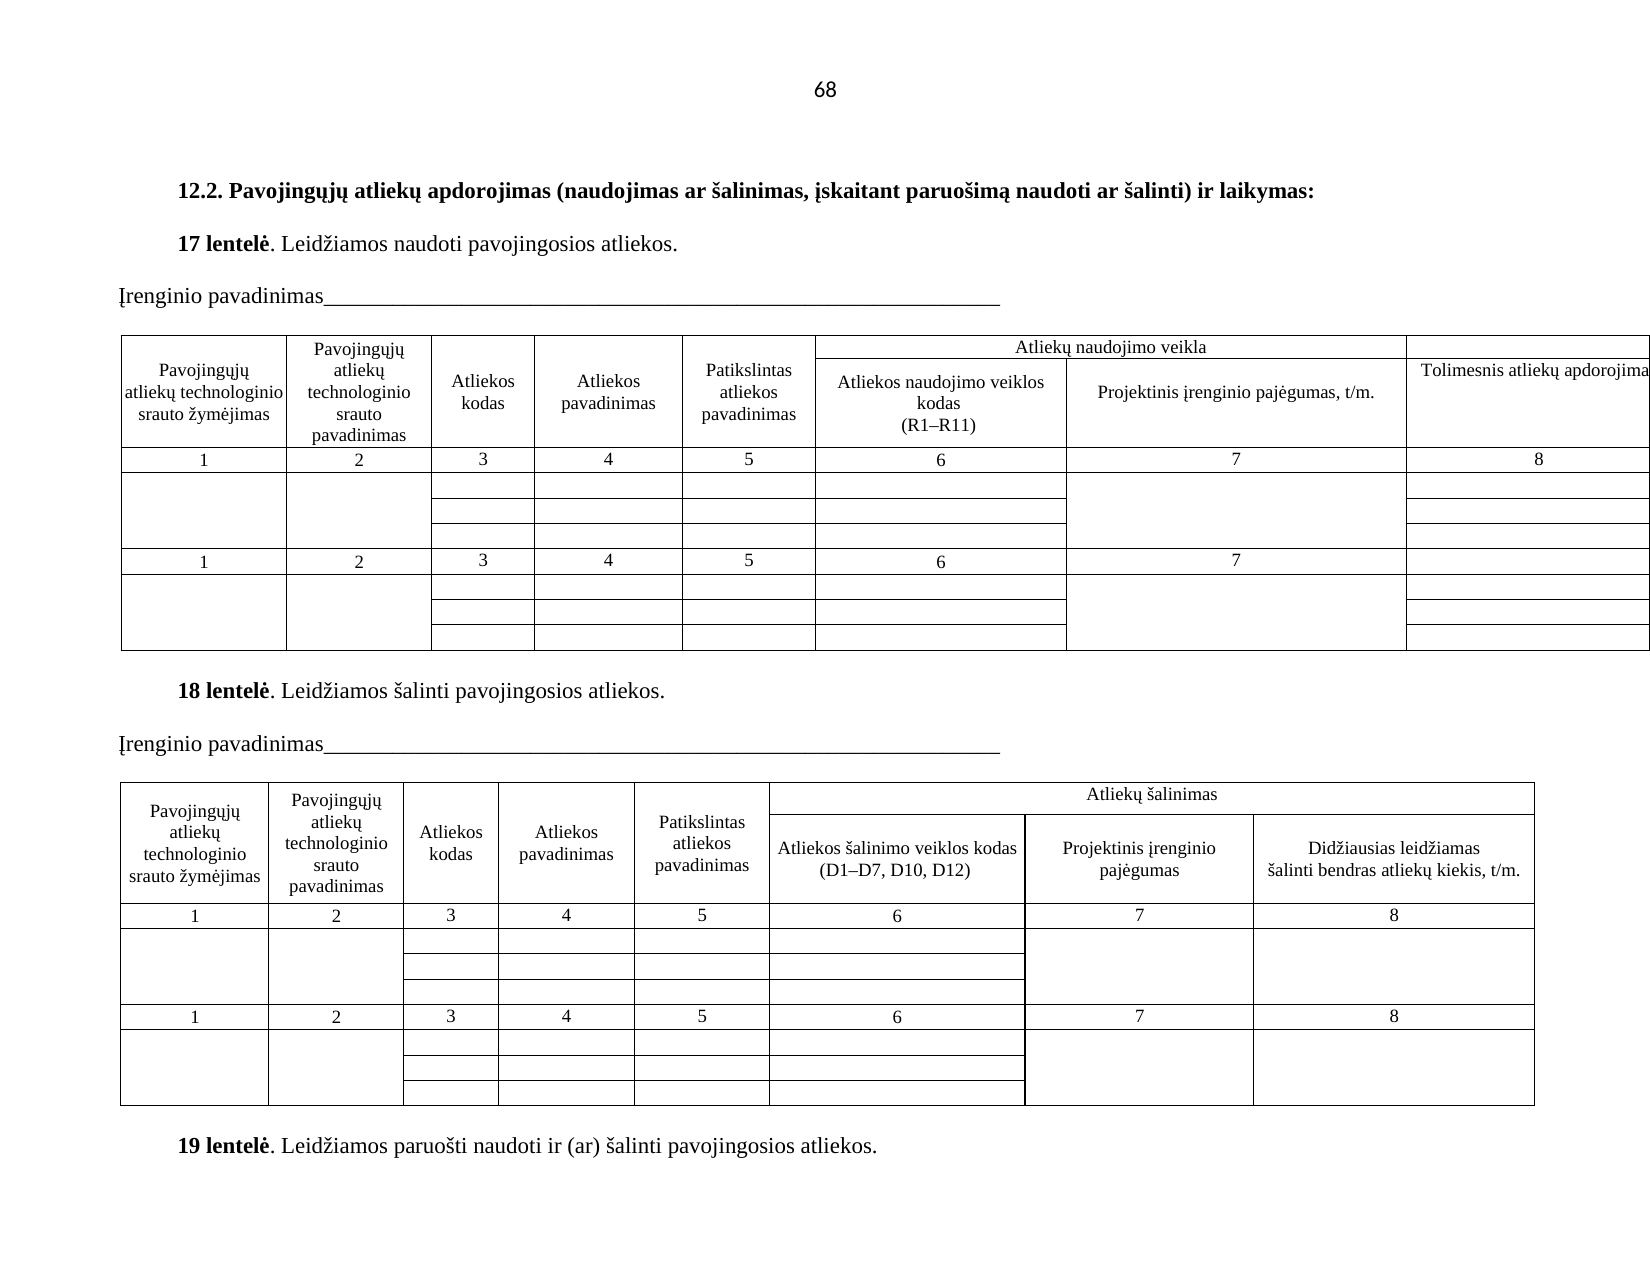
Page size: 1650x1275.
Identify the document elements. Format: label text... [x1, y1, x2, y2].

table_cell [535, 473, 682, 498]
table_cell [816, 473, 1066, 498]
table_cell Atliekos naudojimo veiklos kodas (R1–R11) [816, 359, 1066, 447]
table_cell [122, 575, 286, 649]
table_cell [499, 1056, 634, 1080]
table_header Atliekos kodas [404, 783, 498, 903]
table_cell 4 [535, 549, 682, 573]
table_cell [635, 1081, 769, 1105]
table_cell [683, 499, 815, 523]
table_cell 2 [287, 448, 431, 472]
table_cell [404, 1030, 498, 1054]
table_cell 2 [269, 904, 403, 928]
table_cell [770, 929, 1024, 953]
table_cell 4 [499, 904, 634, 928]
text Įrenginio pavadinimas [118, 729, 1532, 756]
table_cell 3 [432, 448, 534, 472]
table_cell Tolimesnis atliekų apdorojimas [1407, 359, 1649, 447]
table_cell [404, 1081, 498, 1105]
table_cell 1 [121, 904, 268, 928]
text 18 lentelė. Leidžiamos šalinti pavojingosios atliekos. [118, 677, 1532, 703]
table_cell [499, 1030, 634, 1054]
table_cell [1067, 575, 1406, 649]
table_cell Projektinis įrenginio pajėgumas, t/m. [1067, 359, 1406, 447]
text 19 lentelė. Leidžiamos paruošti naudoti ir (ar) šalinti pavojingosios atliekos. [118, 1132, 1532, 1159]
table_cell [635, 954, 769, 978]
table_cell 5 [635, 1005, 769, 1029]
table_cell [1254, 929, 1534, 1004]
table_cell 6 [770, 1005, 1024, 1029]
table_header Atliekos kodas [432, 336, 534, 447]
table_cell 8 [1407, 448, 1649, 472]
table_cell 5 [683, 549, 815, 573]
table_cell [269, 1030, 403, 1105]
table_cell [816, 600, 1066, 624]
table_cell 7 [1026, 904, 1253, 928]
table_cell [1407, 499, 1649, 523]
table_cell [635, 1030, 769, 1054]
table_cell [683, 473, 815, 498]
table_header Pavojingųjų atliekų technologinio srauto pavadinimas [287, 336, 431, 447]
table_header Patikslintas atliekos pavadinimas [635, 783, 769, 903]
table_cell [770, 1081, 1024, 1105]
table_cell 2 [269, 1005, 403, 1029]
text 12.2. Pavojingųjų atliekų apdorojimas (naudojimas ar šalinimas, įskaitant paruošimą naudoti ar šalinti) ir laikymas: [118, 177, 1532, 203]
table_cell [499, 929, 634, 953]
table_cell [432, 625, 534, 649]
table_cell [404, 929, 498, 953]
table_cell 3 [404, 904, 498, 928]
table_cell 3 [404, 1005, 498, 1029]
table_cell [1407, 549, 1649, 573]
table_cell 4 [499, 1005, 634, 1029]
table_cell 4 [535, 448, 682, 472]
table_cell 6 [770, 904, 1024, 928]
table_cell [287, 575, 431, 649]
table_cell Didžiausias leidžiamas šalinti bendras atliekų kiekis, t/m. [1254, 815, 1534, 903]
table_cell [404, 980, 498, 1004]
table_cell [635, 929, 769, 953]
table_cell [683, 600, 815, 624]
table_cell 1 [122, 549, 286, 573]
table_cell [121, 1030, 268, 1105]
table_cell [269, 929, 403, 1004]
table_cell 7 [1026, 1005, 1253, 1029]
table_cell [770, 980, 1024, 1004]
table_cell [816, 575, 1066, 599]
table_cell [432, 499, 534, 523]
table_cell [535, 600, 682, 624]
table_cell [816, 499, 1066, 523]
table_cell [535, 524, 682, 548]
table_header Atliekos pavadinimas [499, 783, 634, 903]
table_header Atliekų šalinimas [770, 783, 1534, 813]
table_cell [816, 625, 1066, 649]
table_cell 8 [1254, 1005, 1534, 1029]
table_cell [635, 1056, 769, 1080]
table_cell [287, 473, 431, 548]
table_cell Projektinis įrenginio pajėgumas [1026, 815, 1253, 903]
table_cell [432, 575, 534, 599]
table_cell [432, 524, 534, 548]
table_header Pavojingųjų atliekų technologinio srauto žymėjimas [121, 783, 268, 903]
table_cell [404, 1056, 498, 1080]
table_cell [121, 929, 268, 1004]
table_cell [1026, 1030, 1253, 1105]
table_cell [122, 473, 286, 548]
table_cell [683, 524, 815, 548]
table_cell 1 [121, 1005, 268, 1029]
table_cell [535, 499, 682, 523]
table_cell [1067, 473, 1406, 548]
table_cell [535, 575, 682, 599]
table_cell [770, 954, 1024, 978]
table_cell 1 [122, 448, 286, 472]
text 17 lentelė. Leidžiamos naudoti pavojingosios atliekos. [118, 230, 1532, 256]
table_cell [1407, 575, 1649, 599]
table_cell 7 [1067, 448, 1406, 472]
table_cell [1407, 625, 1649, 649]
table_cell [770, 1056, 1024, 1080]
table_cell 7 [1067, 549, 1406, 573]
table_cell [535, 625, 682, 649]
table_cell [635, 980, 769, 1004]
table_cell [432, 600, 534, 624]
table_header Atliekų naudojimo veikla [816, 336, 1406, 358]
table_cell 5 [635, 904, 769, 928]
table_cell [816, 524, 1066, 548]
table_header Atliekos pavadinimas [535, 336, 682, 447]
table_cell [1407, 473, 1649, 498]
table_cell 6 [816, 549, 1066, 573]
table_cell [499, 1081, 634, 1105]
table_header [1407, 336, 1649, 358]
table_cell [683, 625, 815, 649]
table_cell [499, 954, 634, 978]
table_header Patikslintas atliekos pavadinimas [683, 336, 815, 447]
table_cell [683, 575, 815, 599]
table_cell [1407, 600, 1649, 624]
table_cell [1026, 929, 1253, 1004]
table_cell 2 [287, 549, 431, 573]
table_header Pavojingųjų atliekų technologinio srauto pavadinimas [269, 783, 403, 903]
table_cell 8 [1254, 904, 1534, 928]
table_cell Atliekos šalinimo veiklos kodas (D1–D7, D10, D12) [770, 815, 1024, 903]
table_cell [432, 473, 534, 498]
table_cell [770, 1030, 1024, 1054]
table_cell [1407, 524, 1649, 548]
table_cell 3 [432, 549, 534, 573]
table_cell [1254, 1030, 1534, 1105]
table_cell [404, 954, 498, 978]
table_cell [499, 980, 634, 1004]
table_cell 5 [683, 448, 815, 472]
text Įrenginio pavadinimas [118, 283, 1532, 309]
table_header Pavojingųjų atliekų technologinio srauto žymėjimas [122, 336, 286, 447]
table_cell 6 [816, 448, 1066, 472]
